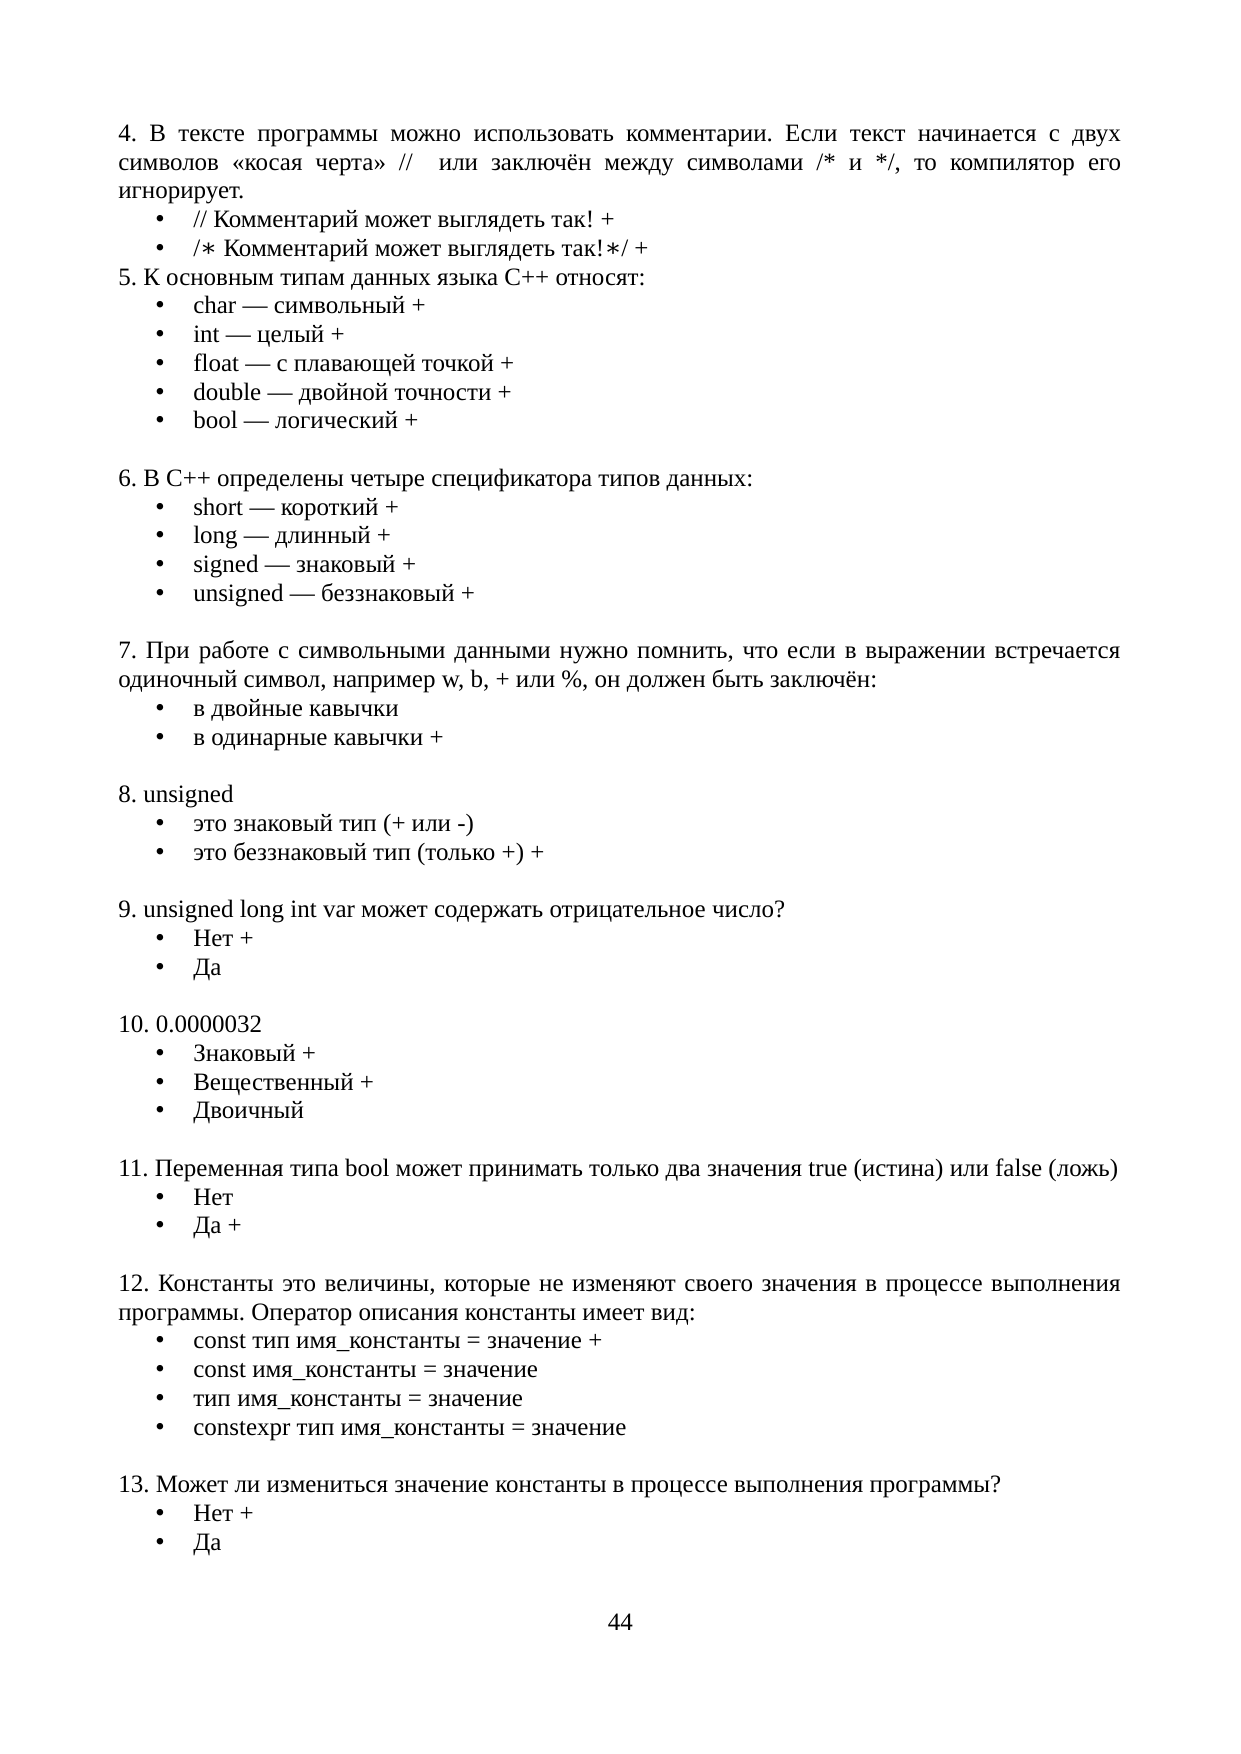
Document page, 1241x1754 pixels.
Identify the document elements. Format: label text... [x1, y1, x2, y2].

text 5. К основным типам данных языка C++ относят: [118, 262, 1122, 291]
list float — с плавающей точкой + [156, 348, 1122, 377]
text 7. При работе с символьными данными нужно помнить, что если в выражении встречается одиночный символ, например w, b, + или %, он должен быть заключён: [118, 636, 1122, 693]
list // Комментарий может выглядеть так! + [156, 204, 1122, 233]
text 11. Переменная типа bool может принимать только два значения true (истина) или false (ложь) [118, 1153, 1122, 1182]
text 13. Может ли измениться значение константы в процессе выполнения программы? [118, 1469, 1122, 1498]
text 6. В С++ определены четыре спецификатора типов данных: [118, 463, 1122, 492]
list bool — логический + [156, 406, 1122, 434]
list /∗ Комментарий может выглядеть так!∗/ + [156, 233, 1122, 262]
text 10. 0.0000032 [118, 1009, 1122, 1038]
list это беззнаковый тип (только +) + [156, 837, 1122, 866]
list Да [156, 1527, 1122, 1556]
list это знаковый тип (+ или -) [156, 808, 1122, 837]
list Нет + [156, 923, 1122, 952]
list сonst тип имя_константы = значение + [156, 1326, 1122, 1354]
text 4. В тексте программы можно использовать комментарии. Если текст начинается с двух символов «косая черта» // или заключён между символами /* и */, то компилятор его игнорирует. [118, 118, 1122, 204]
list Двоичный [156, 1096, 1122, 1124]
text 12. Константы это величины, которые не изменяют своего значения в процессе выполнения программы. Оператор описания константы имеет вид: [118, 1268, 1122, 1326]
list Вещественный + [156, 1067, 1122, 1096]
text 9. unsigned long int var может содержать отрицательное число? [118, 894, 1122, 923]
text 8. unsigned [118, 779, 1122, 808]
list в одинарные кавычки + [156, 722, 1122, 751]
list long — длинный + [156, 521, 1122, 549]
list Да + [156, 1211, 1122, 1239]
list Да [156, 952, 1122, 981]
list constexpr тип имя_константы = значение [156, 1412, 1122, 1441]
list short — короткий + [156, 492, 1122, 521]
list Нет [156, 1182, 1122, 1211]
list Нет + [156, 1498, 1122, 1527]
list int — целый + [156, 319, 1122, 348]
list unsigned — беззнаковый + [156, 578, 1122, 607]
list double — двойной точности + [156, 377, 1122, 406]
list Знаковый + [156, 1038, 1122, 1067]
list сonst имя_константы = значение [156, 1354, 1122, 1383]
list в двойные кавычки [156, 693, 1122, 722]
list char — символьный + [156, 291, 1122, 319]
list тип имя_константы = значение [156, 1383, 1122, 1412]
list signed — знаковый + [156, 549, 1122, 578]
